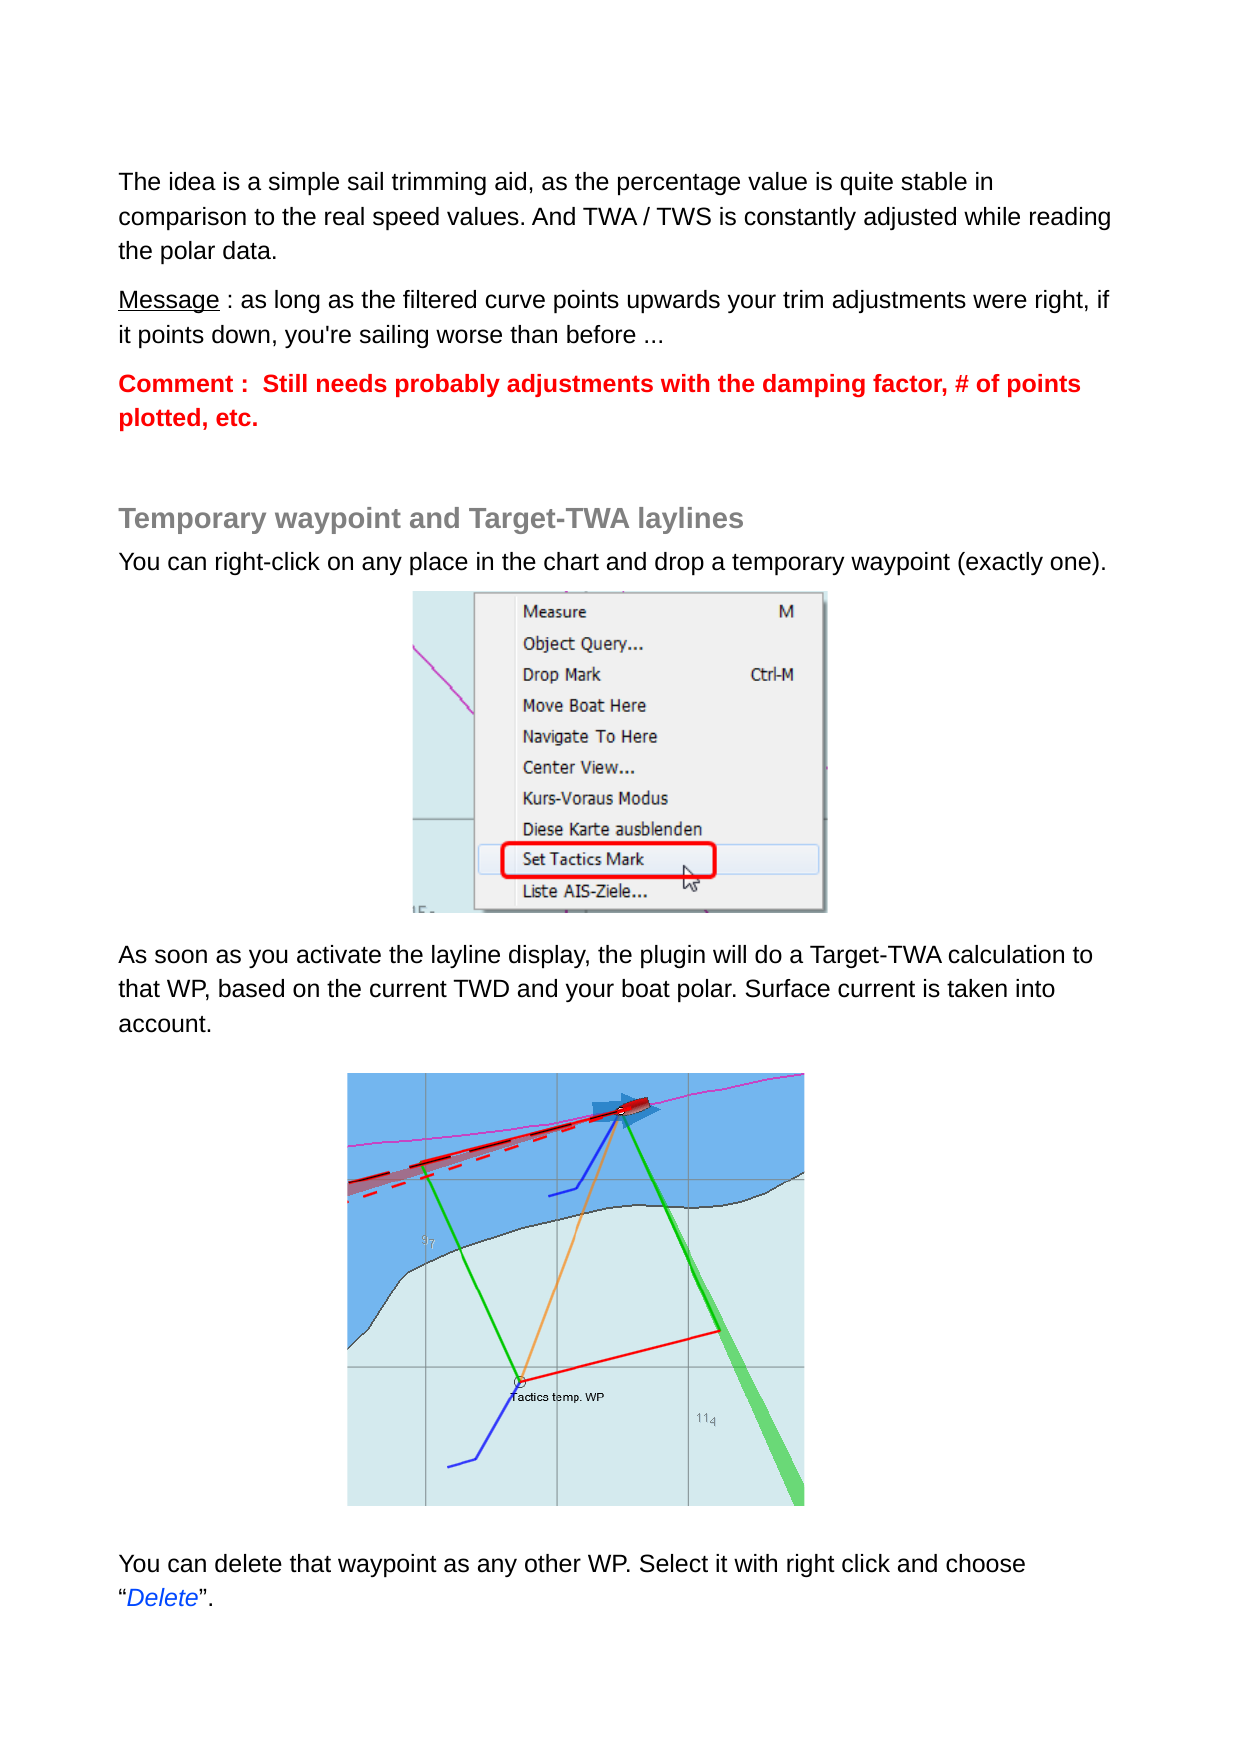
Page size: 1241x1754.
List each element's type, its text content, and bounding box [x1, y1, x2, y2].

text You can right-click on any place in the chart and drop a temporary waypoint (exactly one). [118, 547, 1122, 576]
text As soon as you activate the layline display, the plugin will do a Target-TWA calculation to that WP, based on the current TWD and your boat polar. Surface current is taken into account. [118, 940, 1122, 1038]
picture [347, 1073, 805, 1506]
text Message : as long as the filtered curve points upwards your trim adjustments were right, if it points down, you're sailing worse than before ... [118, 285, 1122, 348]
picture [412, 591, 828, 913]
text The idea is a simple sail trimming aid, as the percentage value is quite stable in comparison to the real speed values. And TWA / TWS is constantly adjusted while reading the polar data. [118, 167, 1122, 265]
text Comment : Still needs probably adjustments with the damping factor, # of points plotted, etc. [118, 369, 1122, 432]
text You can delete that waypoint as any other WP. Select it with right click and choose “Delete”. [118, 1548, 1122, 1612]
subtitle Temporary waypoint and Target-TWA laylines [118, 501, 1122, 535]
